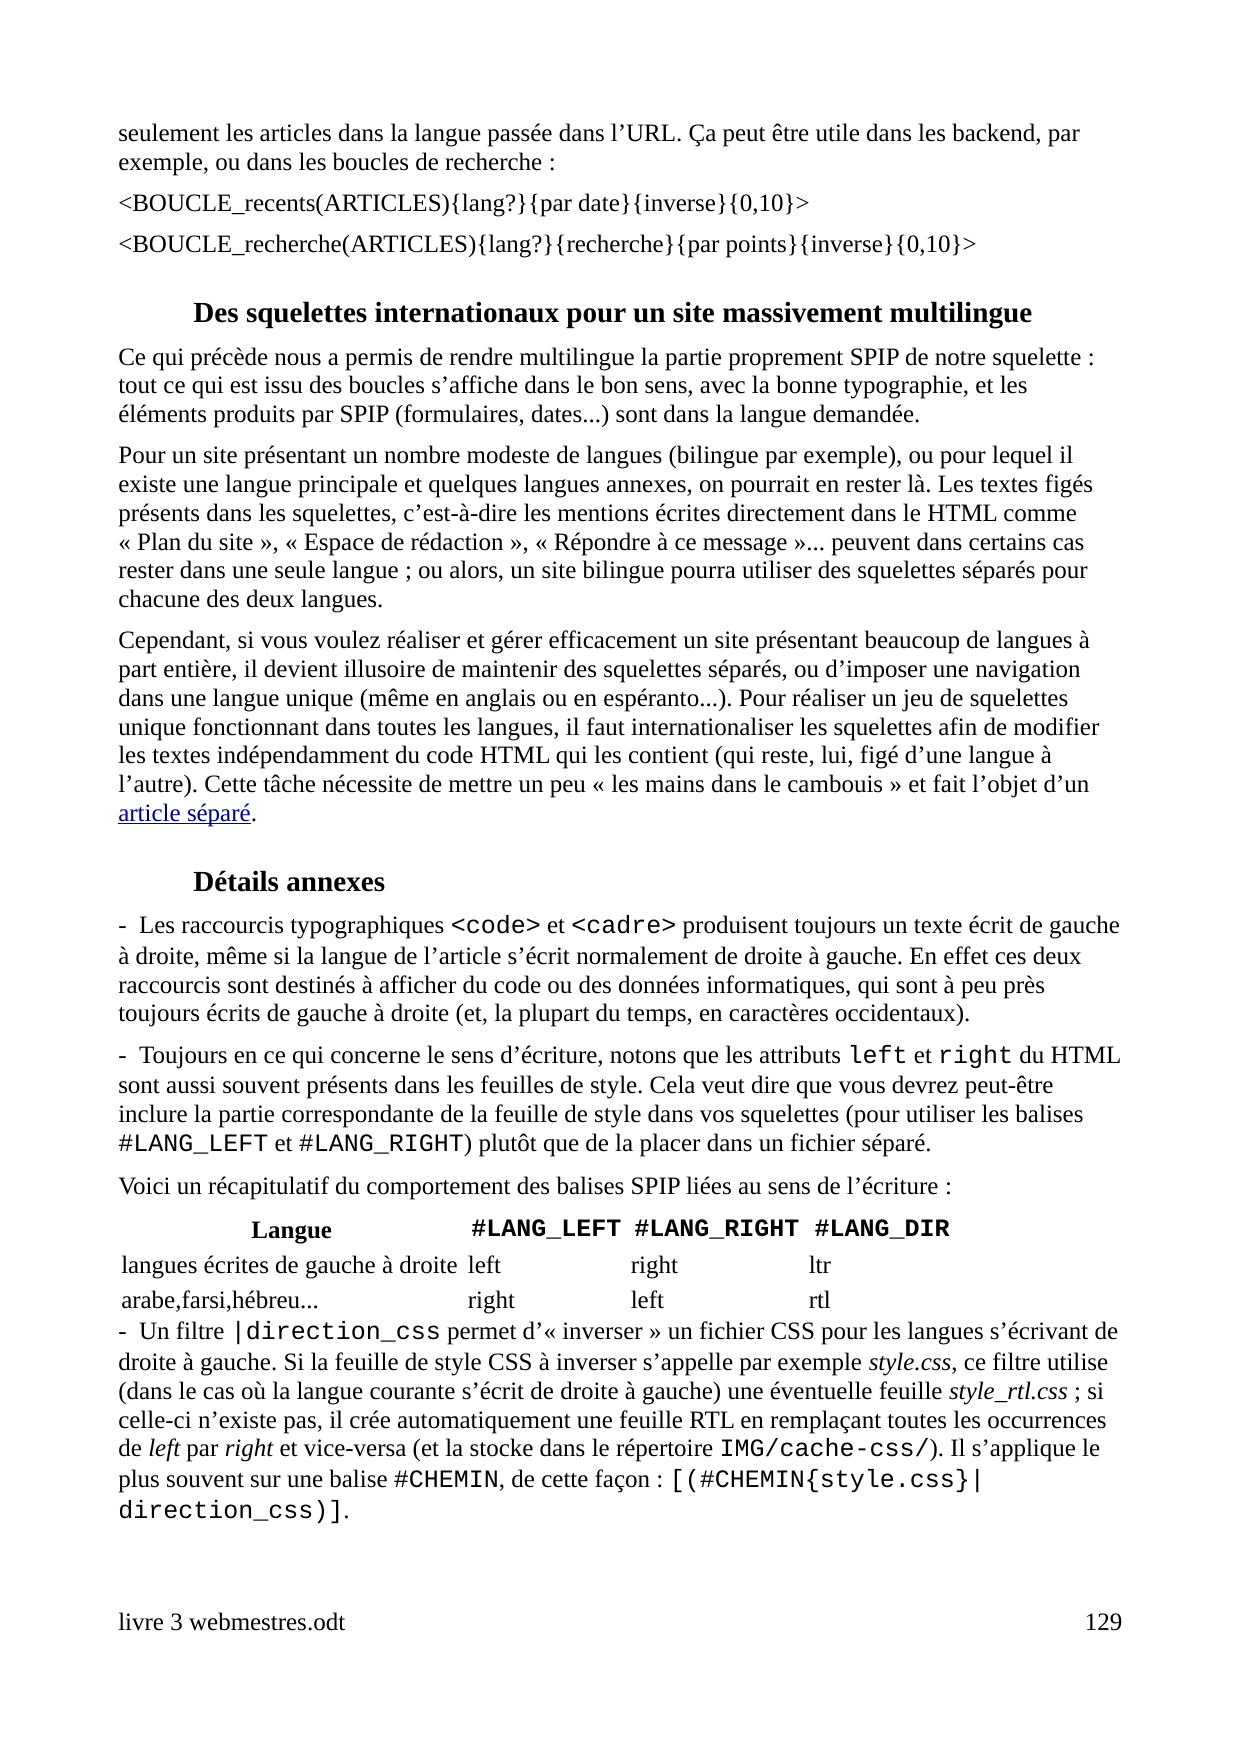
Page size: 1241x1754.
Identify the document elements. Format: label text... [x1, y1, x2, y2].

table_cell langues écrites de gauche à droite [118, 1247, 465, 1282]
subtitle Détails annexes [118, 864, 1122, 898]
table_header Langue [118, 1213, 465, 1247]
table_cell arabe,farsi,hébreu... [118, 1282, 465, 1316]
text <BOUCLE_recents(ARTICLES){lang?}{par date}{inverse}{0,10}> [118, 188, 1122, 217]
text Pour un site présentant un nombre modeste de langues (bilingue par exemple), ou pour lequel il existe une langue principale et quelques langues annexes, on pourrait en rester là. Les textes figés présents dans les squelettes, c’est-à-dire les mentions écrites directement dans le HTML comme « Plan du site », « Espace de rédaction », « Répondre à ce message »... peuvent dans certains cas rester dans une seule langue ; ou alors, un site bilingue pourra utiliser des squelettes séparés pour chacune des deux langues. [118, 440, 1122, 613]
table_header #LANG_RIGHT [628, 1213, 806, 1247]
table_header #LANG_DIR [806, 1213, 958, 1247]
table_cell left [628, 1282, 806, 1316]
text seulement les articles dans la langue passée dans l’URL. Ça peut être utile dans les backend, par exemple, ou dans les boucles de recherche : [118, 118, 1122, 176]
text Ce qui précède nous a permis de rendre multilingue la partie proprement SPIP de notre squelette : tout ce qui est issu des boucles s’affiche dans le bon sens, avec la bonne typographie, et les éléments produits par SPIP (formulaires, dates...) sont dans la langue demandée. [118, 342, 1122, 428]
text - Un filtre |direction_css permet d’« inverser » un fichier CSS pour les langues s’écrivant de droite à gauche. Si la feuille de style CSS à inverser s’appelle par exemple style.css, ce filtre utilise (dans le cas où la langue courante s’écrit de droite à gauche) une éventuelle feuille style_rtl.css ; si celle-ci n’existe pas, il crée automatiquement une feuille RTL en remplaçant toutes les occurrences de left par right et vice-versa (et la stocke dans le répertoire IMG/cache-css/). Il s’applique le plus souvent sur une balise #CHEMIN, de cette façon : [(#CHEMIN{style.css}|direction_css)]. [118, 1316, 1122, 1526]
text Cependant, si vous voulez réaliser et gérer efficacement un site présentant beaucoup de langues à part entière, il devient illusoire de maintenir des squelettes séparés, ou d’imposer une navigation dans une langue unique (même en anglais ou en espéranto...). Pour réaliser un jeu de squelettes unique fonctionnant dans toutes les langues, il faut internationaliser les squelettes afin de modifier les textes indépendamment du code HTML qui les contient (qui reste, lui, figé d’une langue à l’autre). Cette tâche nécessite de mettre un peu « les mains dans le cambouis » et fait l’objet d’un article séparé. [118, 625, 1122, 827]
table_cell left [465, 1247, 628, 1282]
subtitle Des squelettes internationaux pour un site massivement multilingue [118, 296, 1122, 329]
text - Les raccourcis typographiques <code> et <cadre> produisent toujours un texte écrit de gauche à droite, même si la langue de l’article s’écrit normalement de droite à gauche. En effet ces deux raccourcis sont destinés à afficher du code ou des données informatiques, qui sont à peu près toujours écrits de gauche à droite (et, la plupart du temps, en caractères occidentaux). [118, 910, 1122, 1027]
table_header #LANG_LEFT [465, 1213, 628, 1247]
table_cell right [465, 1282, 628, 1316]
table_cell right [628, 1247, 806, 1282]
text Voici un récapitulatif du comportement des balises SPIP liées au sens de l’écriture : [118, 1171, 1122, 1200]
text <BOUCLE_recherche(ARTICLES){lang?}{recherche}{par points}{inverse}{0,10}> [118, 229, 1122, 258]
table_cell rtl [806, 1282, 958, 1316]
table_cell ltr [806, 1247, 958, 1282]
text - Toujours en ce qui concerne le sens d’écriture, notons que les attributs left et right du HTML sont aussi souvent présents dans les feuilles de style. Cela veut dire que vous devrez peut-être inclure la partie correspondante de la feuille de style dans vos squelettes (pour utiliser les balises #LANG_LEFT et #LANG_RIGHT) plutôt que de la placer dans un fichier séparé. [118, 1040, 1122, 1159]
